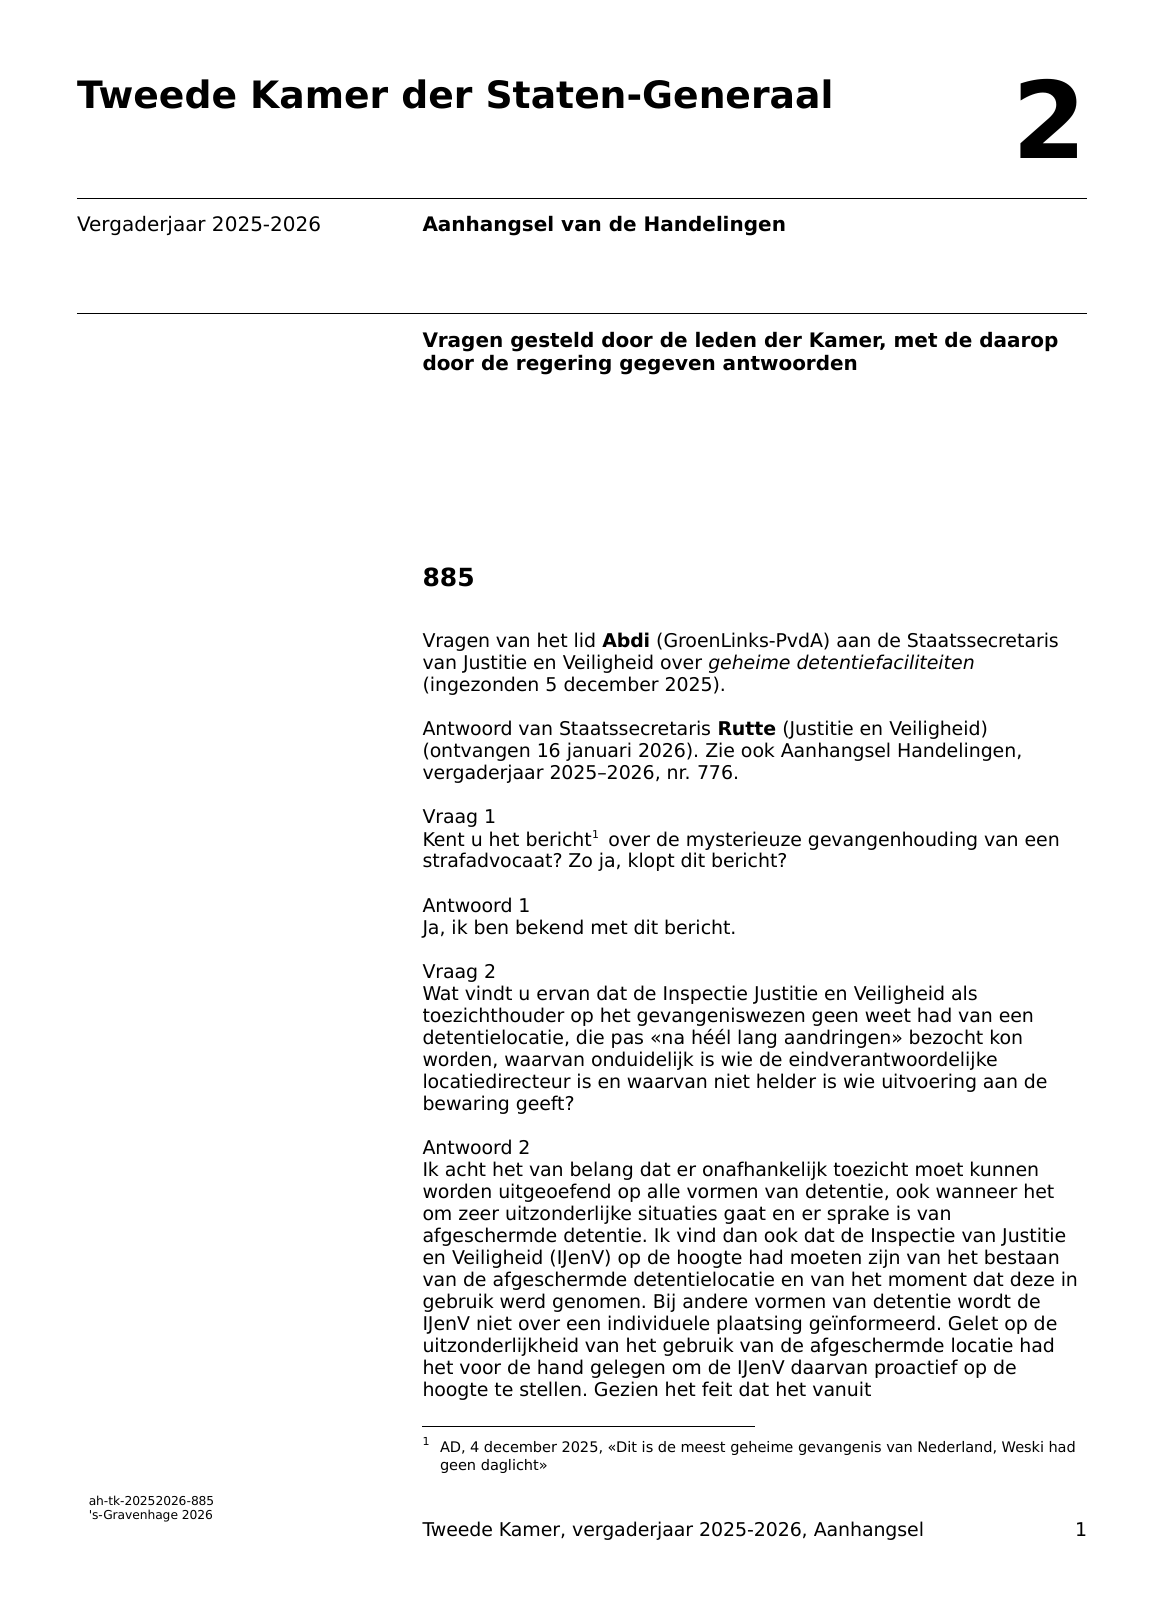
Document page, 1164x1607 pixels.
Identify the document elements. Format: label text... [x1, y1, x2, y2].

table_cell Vergaderjaar 2025-2026 [77, 199, 422, 313]
text Vragen van het lid Abdi (GroenLinks-PvdA) aan de Staatssecretaris van Justitie en Veiligheid over geheime detentiefaciliteiten (ingezonden 5 december 2025). [422, 630, 1087, 696]
table_header 2 [886, 59, 1087, 198]
text Kent u het bericht over de mysterieuze gevangenhouding van een strafadvocaat? Zo ja, klopt dit bericht? [422, 828, 1087, 872]
text Antwoord 2 [422, 1137, 1087, 1159]
text Ik acht het van belang dat er onafhankelijk toezicht moet kunnen worden uitgeoefend op alle vormen van detentie, ook wanneer het om zeer uitzonderlijke situaties gaat en er sprake is van afgeschermde detentie. Ik vind dan ook dat de Inspectie van Justitie en Veiligheid (IJenV) op de hoogte had moeten zijn van het bestaan van de afgeschermde detentielocatie en van het moment dat deze in gebruik werd genomen. Bij andere vormen van detentie wordt de IJenV niet over een individuele plaatsing geïnformeerd. Gelet op de uitzonderlijkheid van het gebruik van de afgeschermde locatie had het voor de hand gelegen om de IJenV daarvan proactief op de hoogte te stellen. Gezien het feit dat het vanuit [422, 1159, 1087, 1401]
text Antwoord van Staatssecretaris Rutte (Justitie en Veiligheid) (ontvangen 16 januari 2026). Zie ook Aanhangsel Handelingen, vergaderjaar 2025–2026, nr. 776. [422, 718, 1087, 784]
text Antwoord 1 [422, 894, 1087, 917]
text Wat vindt u ervan dat de Inspectie Justitie en Veiligheid als toezichthouder op het gevangeniswezen geen weet had van een detentielocatie, die pas «na héél lang aandringen» bezocht kon worden, waarvan onduidelijk is wie de eindverantwoordelijke locatiedirecteur is en waarvan niet helder is wie uitvoering aan de bewaring geeft? [422, 983, 1087, 1114]
text AD, 4 december 2025, «Dit is de meest geheime gevangenis van Nederland, Weski had geen daglicht» [422, 1435, 1087, 1474]
text 885 [422, 563, 1087, 592]
text Vraag 1 [422, 806, 1087, 828]
table_header Tweede Kamer der Staten-Generaal [77, 59, 886, 198]
text Ja, ik ben bekend met dit bericht. [422, 917, 1087, 938]
text 's-Gravenhage 2026 [88, 1508, 323, 1522]
text ah-tk-20252026-885 [88, 1494, 323, 1508]
table_cell [77, 314, 422, 375]
table_cell Vragen gesteld door de leden der Kamer, met de daarop door de regering gegeven antwoorden [422, 314, 1087, 375]
text Vraag 2 [422, 961, 1087, 983]
table_cell Aanhangsel van de Handelingen [422, 199, 1087, 313]
